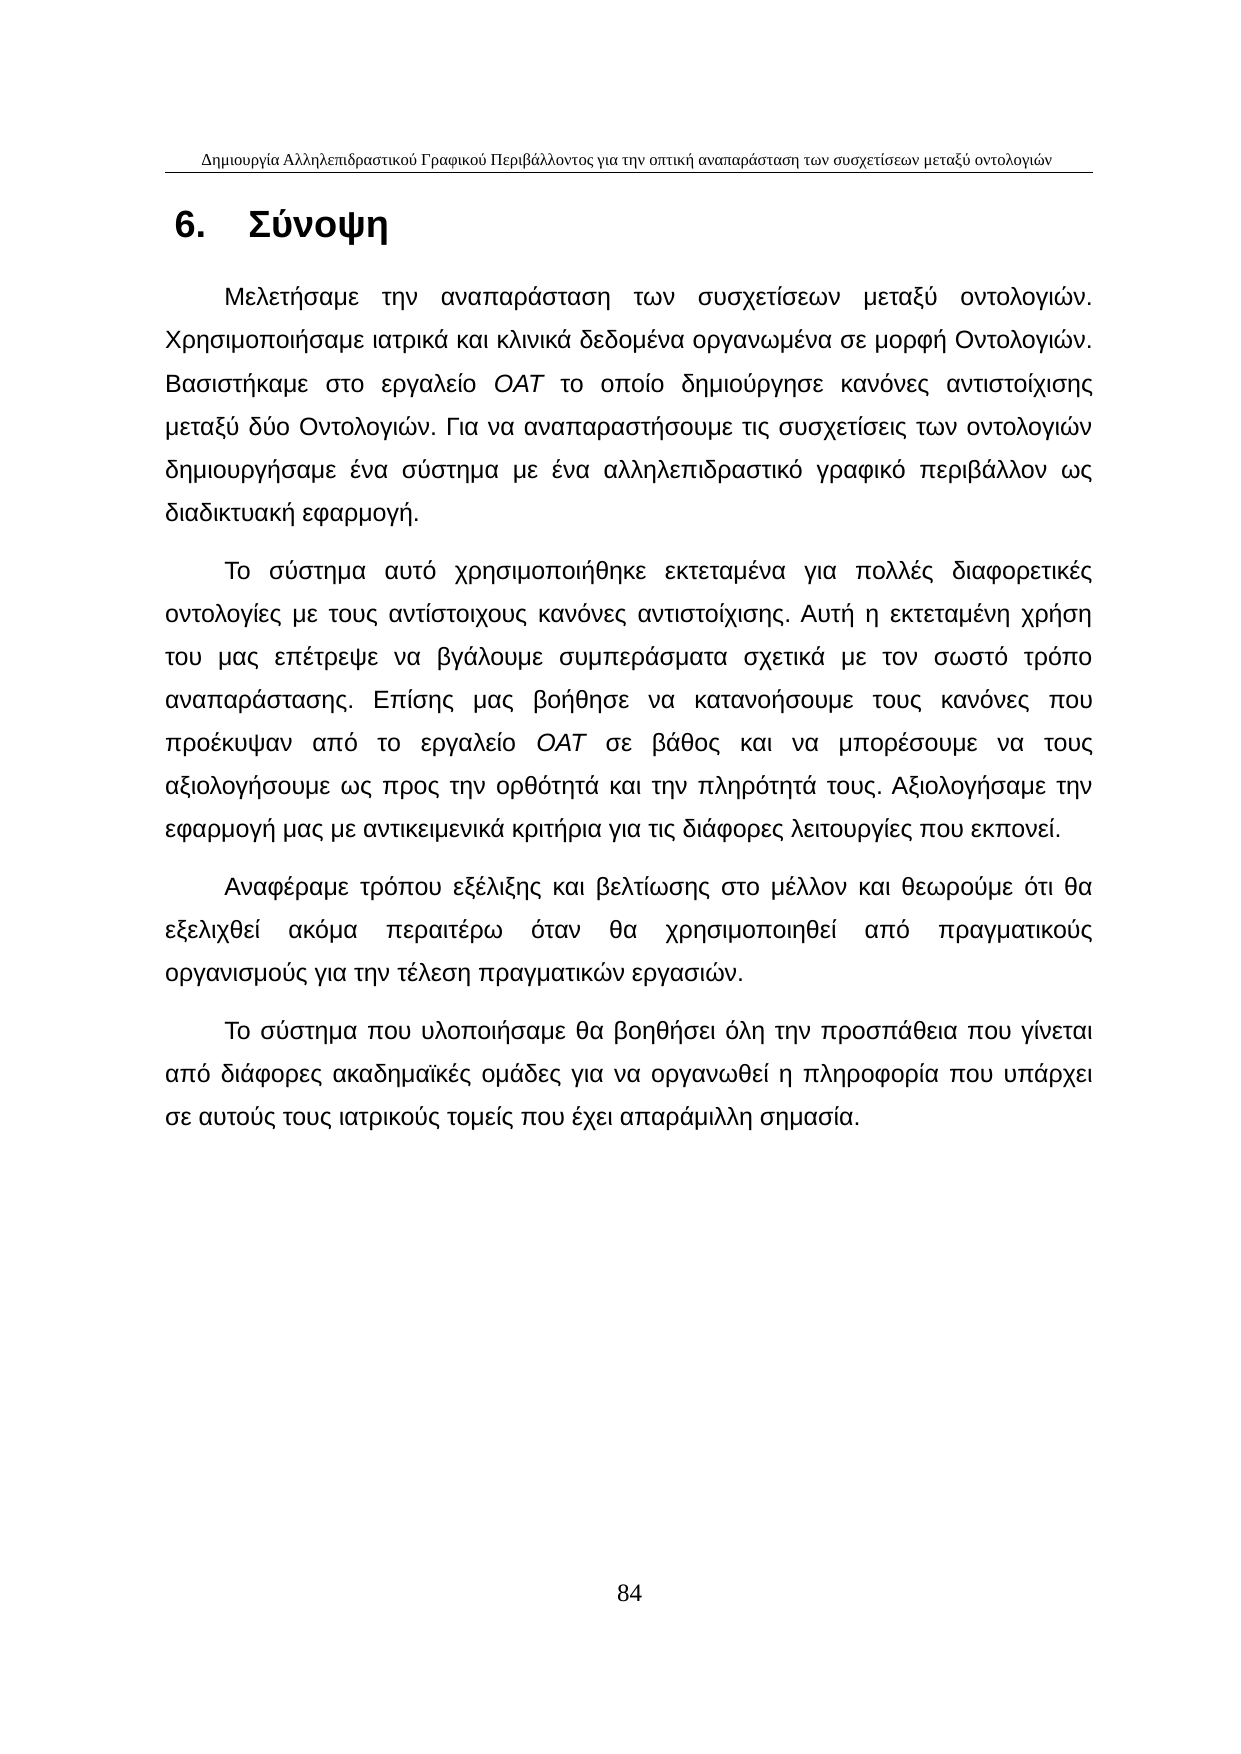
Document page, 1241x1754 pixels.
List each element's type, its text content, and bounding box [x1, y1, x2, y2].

text Το σύστημα αυτό χρησιμοποιήθηκε εκτεταμένα για πολλές διαφορετικές οντολογίες με τους αντίστοιχους κανόνες αντιστοίχισης. Αυτή η εκτεταμένη χρήση του μας επέτρεψε να βγάλουμε συμπεράσματα σχετικά με τον σωστό τρόπο αναπαράστασης. Επίσης μας βοήθησε να κατανοήσουμε τους κανόνες που προέκυψαν από το εργαλείο OAT σε βάθος και να μπορέσουμε να τους αξιολογήσουμε ως προς την ορθότητά και την πληρότητά τους. Αξιολογήσαμε την εφαρμογή μας με αντικειμενικά κριτήρια για τις διάφορες λειτουργίες που εκπονεί. [165, 556, 1093, 843]
text Το σύστημα που υλοποιήσαμε θα βοηθήσει όλη την προσπάθεια που γίνεται από διάφορες ακαδημαϊκές ομάδες για να οργανωθεί η πληροφορία που υπάρχει σε αυτούς τους ιατρικούς τομείς που έχει απαράμιλλη σημασία. [165, 1016, 1093, 1131]
text Αναφέραμε τρόπου εξέλιξης και βελτίωσης στο μέλλον και θεωρούμε ότι θα εξελιχθεί ακόμα περαιτέρω όταν θα χρησιμοποιηθεί από πραγματικούς οργανισμούς για την τέλεση πραγματικών εργασιών. [165, 872, 1093, 987]
subtitle Σύνοψη [174, 202, 1093, 246]
text Μελετήσαμε την αναπαράσταση των συσχετίσεων μεταξύ οντολογιών. Χρησιμοποιήσαμε ιατρικά και κλινικά δεδομένα οργανωμένα σε μορφή Οντολογιών. Βασιστήκαμε στο εργαλείο OAT το οποίο δημιούργησε κανόνες αντιστοίχισης μεταξύ δύο Οντολογιών. Για να αναπαραστήσουμε τις συσχετίσεις των οντολογιών δημιουργήσαμε ένα σύστημα με ένα αλληλεπιδραστικό γραφικό περιβάλλον ως διαδικτυακή εφαρμογή. [165, 282, 1093, 527]
